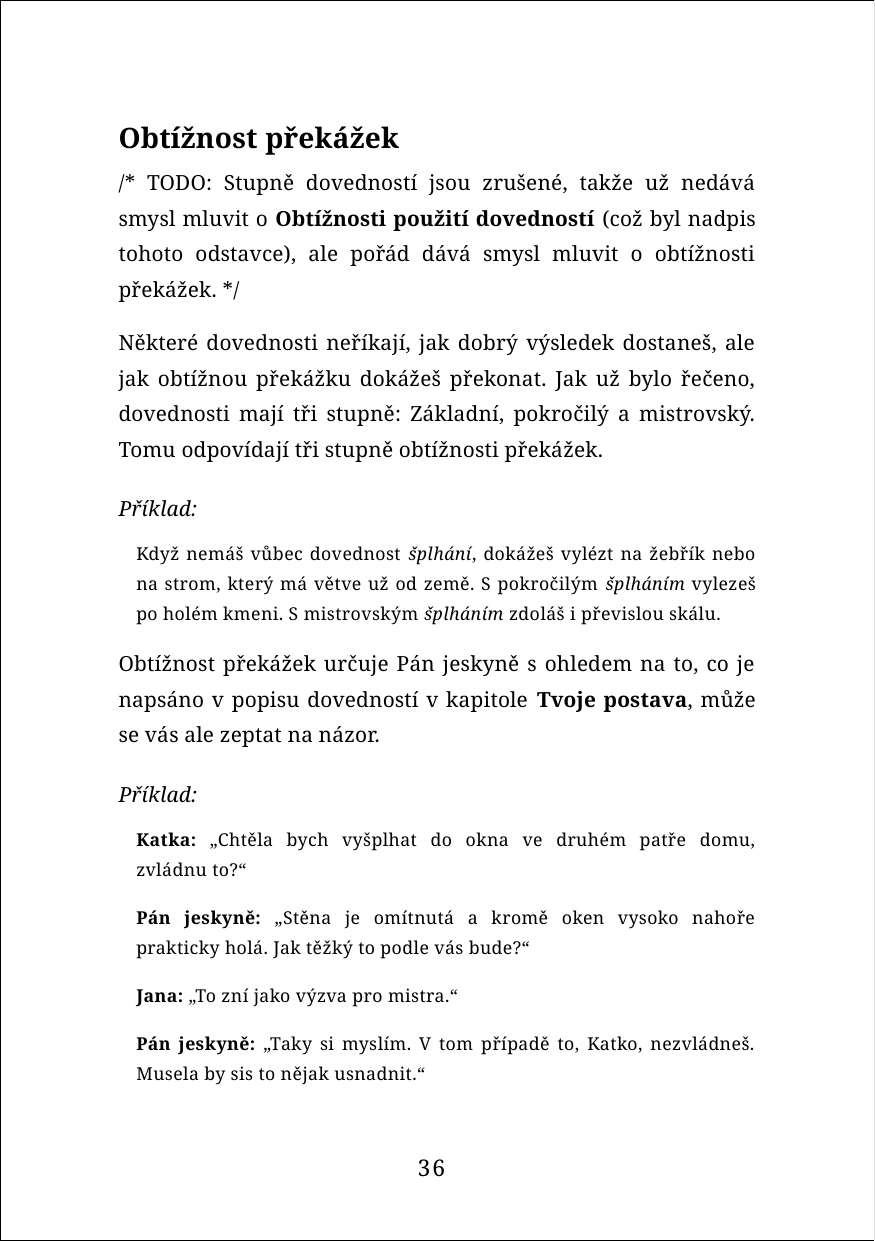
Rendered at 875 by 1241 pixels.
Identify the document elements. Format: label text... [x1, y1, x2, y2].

text Pán jeskyně: „Taky si myslím. V tom případě to, Katko, nezvládneš. Musela by sis to nějak usnadnit.“ [136, 1031, 756, 1086]
text Katka: „Chtěla bych vyšplhat do okna ve druhém patře domu, zvládnu to?“ [136, 827, 756, 881]
text Příklad: [118, 494, 756, 522]
text /* TODO: Stupně dovedností jsou zrušené, takže už nedává smysl mluvit o Obtížnosti použití dovedností (což byl nadpis tohoto odstavce), ale pořád dává smysl mluvit o obtížnosti překážek. */ [118, 168, 756, 303]
text Obtížnost překážek určuje Pán jeskyně s ohledem na to, co je napsáno v popisu dovedností v kapitole Tvoje postava, může se vás ale zeptat na názor. [118, 649, 756, 749]
text Některé dovednosti neříkají, jak dobrý výsledek dostaneš, ale jak obtížnou překážku dokážeš překonat. Jak už bylo řečeno, dovednosti mají tři stupně: Základní, pokročilý a mistrovský. Tomu odpovídají tři stupně obtížnosti překážek. [118, 328, 756, 463]
text Jana: „To zní jako výzva pro mistra.“ [136, 983, 756, 1007]
subtitle Obtížnost překážek [118, 118, 756, 157]
text Pán jeskyně: „Stěna je omítnutá a kromě oken vysoko nahoře prakticky holá. Jak těžký to podle vás bude?“ [136, 905, 756, 959]
text Příklad: [118, 780, 756, 808]
text Když nemáš vůbec dovednost šplhání, dokážeš vylézt na žebřík nebo na strom, který má větve už od země. S pokročilým šplháním vylezeš po holém kmeni. S mistrovským šplháním zdoláš i převislou skálu. [136, 541, 756, 626]
